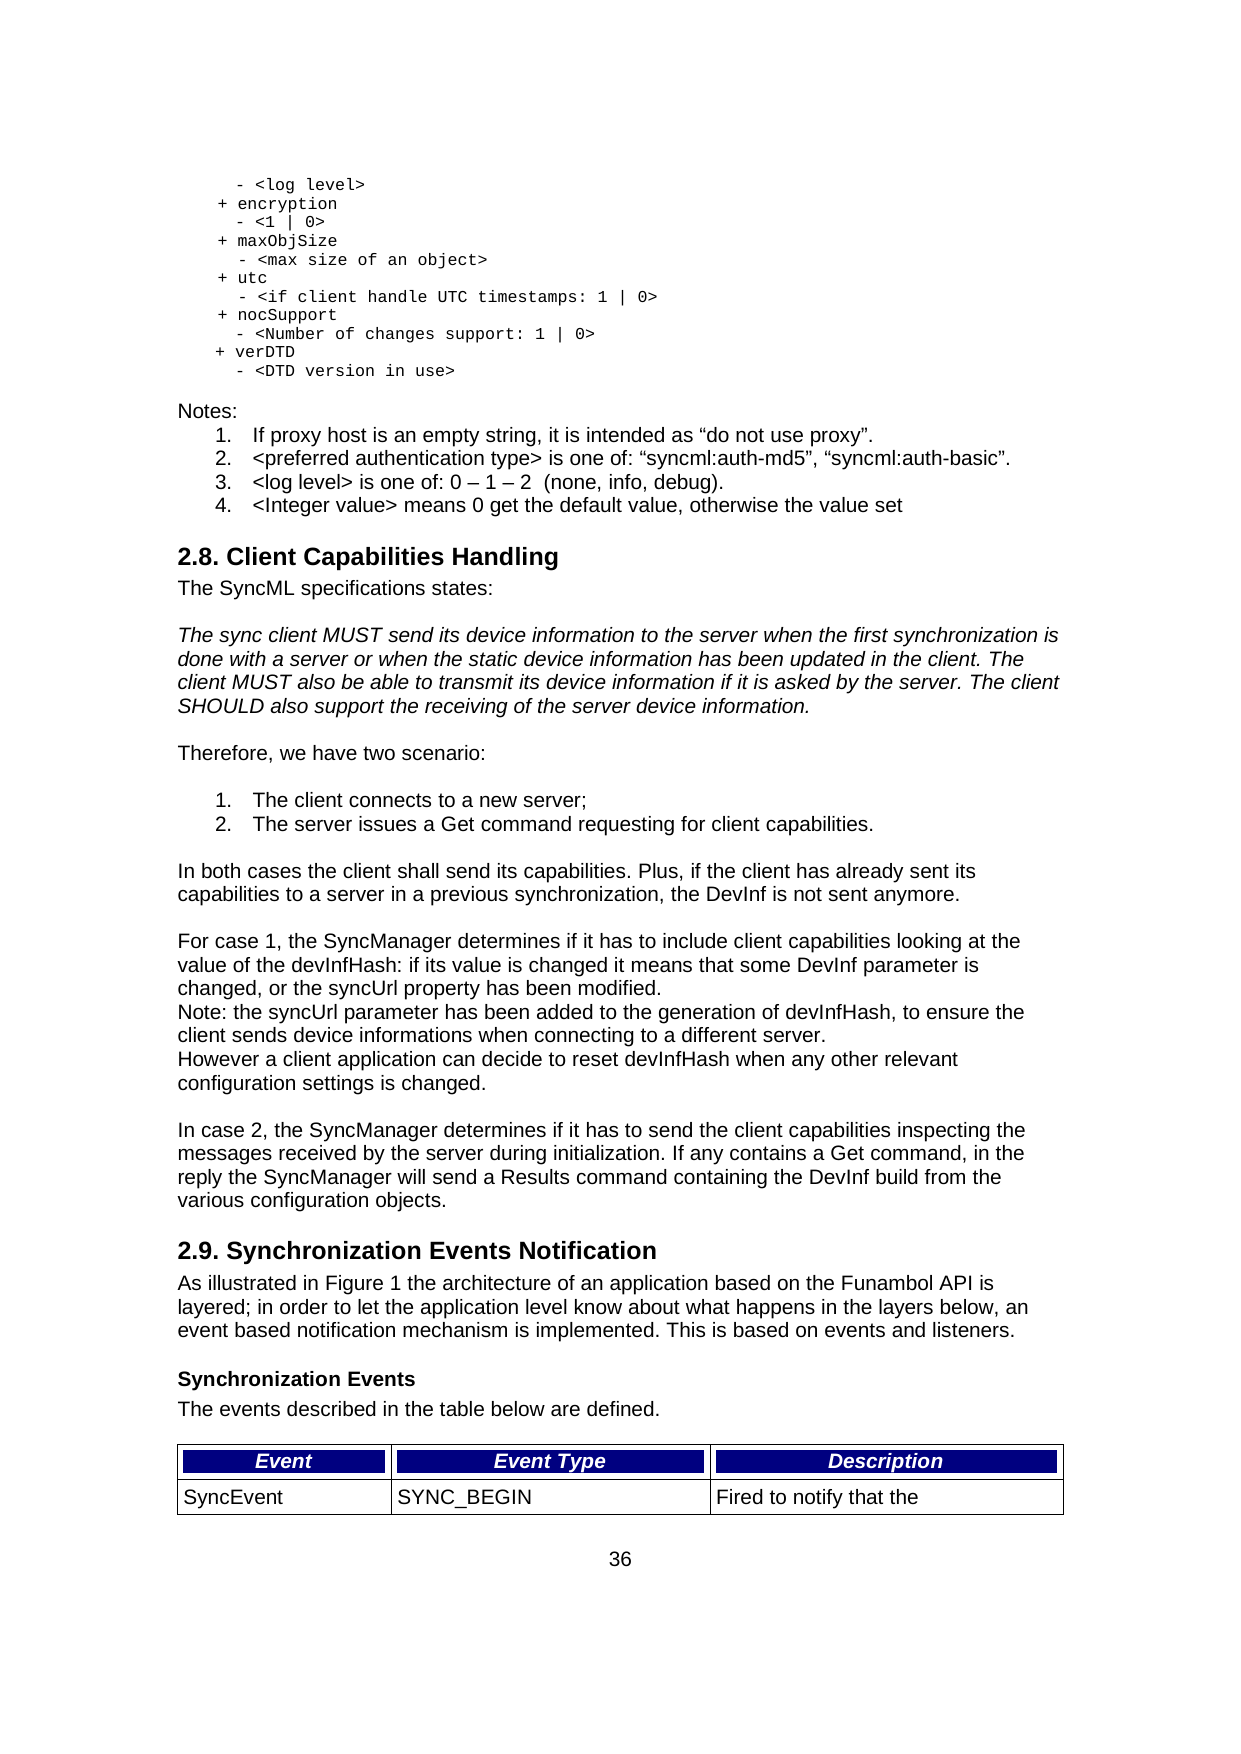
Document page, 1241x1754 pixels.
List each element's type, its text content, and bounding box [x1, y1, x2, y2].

subtitle Synchronization Events [177, 1367, 1063, 1391]
table_cell SyncEvent [178, 1480, 391, 1514]
text - <if client handle UTC timestamps: 1 | 0> [177, 288, 1063, 307]
text - <max size of an object> [177, 251, 1063, 270]
table_header Description [711, 1445, 1063, 1479]
text In case 2, the SyncManager determines if it has to send the client capabilities inspecting the messages received by the server during initialization. If any contains a Get command, in the reply the SyncManager will send a Results command containing the DevInf build from the various configuration objects. [177, 1118, 1063, 1212]
text However a client application can decide to reset devInfHash when any other relevant configuration settings is changed. [177, 1047, 1063, 1094]
text Therefore, we have two scenario: [177, 741, 1063, 765]
list <Integer value> means 0 get the default value, otherwise the value set [215, 494, 1063, 517]
list - <1 | 0> [177, 214, 1063, 233]
table_header Event Type [392, 1445, 710, 1479]
list - <Number of changes support: 1 | 0> [177, 326, 1063, 344]
table_header Event [178, 1445, 391, 1479]
list The client connects to a new server; [215, 788, 1063, 812]
text The SyncML specifications states: [177, 577, 1063, 600]
subtitle Client Capabilities Handling [177, 542, 1063, 570]
text + utc [177, 270, 1063, 288]
list - <log level> [177, 177, 1063, 196]
text As illustrated in Figure 1 the architecture of an application based on the Funambol API is layered; in order to let the application level know about what happens in the layers below, an event based notification mechanism is implemented. This is based on events and listeners. [177, 1272, 1063, 1342]
text Note: the syncUrl parameter has been added to the generation of devInfHash, to ensure the client sends device informations when connecting to a different server. [177, 1000, 1063, 1047]
text + encryption [177, 196, 1063, 214]
table_cell SYNC_BEGIN [392, 1480, 710, 1514]
text For case 1, the SyncManager determines if it has to include client capabilities looking at the value of the devInfHash: if its value is changed it means that some DevInf parameter is changed, or the syncUrl property has been modified. [177, 930, 1063, 1000]
list + verDTD - <DTD version in use> [177, 344, 1063, 381]
list <log level> is one of: 0 – 1 – 2 (none, info, debug). [215, 470, 1063, 494]
text The events described in the table below are defined. [177, 1397, 1063, 1421]
text The sync client MUST send its device information to the server when the first synchronization is done with a server or when the static device information has been updated in the client. The client MUST also be able to transmit its device information if it is asked by the server. The client SHOULD also support the receiving of the server device information. [177, 624, 1063, 718]
list If proxy host is an empty string, it is intended as “do not use proxy”. [215, 423, 1063, 447]
text + maxObjSize [177, 233, 1063, 251]
text + nocSupport [177, 307, 1063, 326]
table_cell Fired to notify that the [711, 1480, 1063, 1514]
text In both cases the client shall send its capabilities. Plus, if the client has already sent its capabilities to a server in a previous synchronization, the DevInf is not sent anymore. [177, 859, 1063, 906]
subtitle Synchronization Events Notification [177, 1237, 1063, 1265]
text Notes: [177, 400, 1063, 423]
list The server issues a Get command requesting for client capabilities. [215, 812, 1063, 836]
list <preferred authentication type> is one of: “syncml:auth-md5”, “syncml:auth-basic”. [215, 447, 1063, 470]
